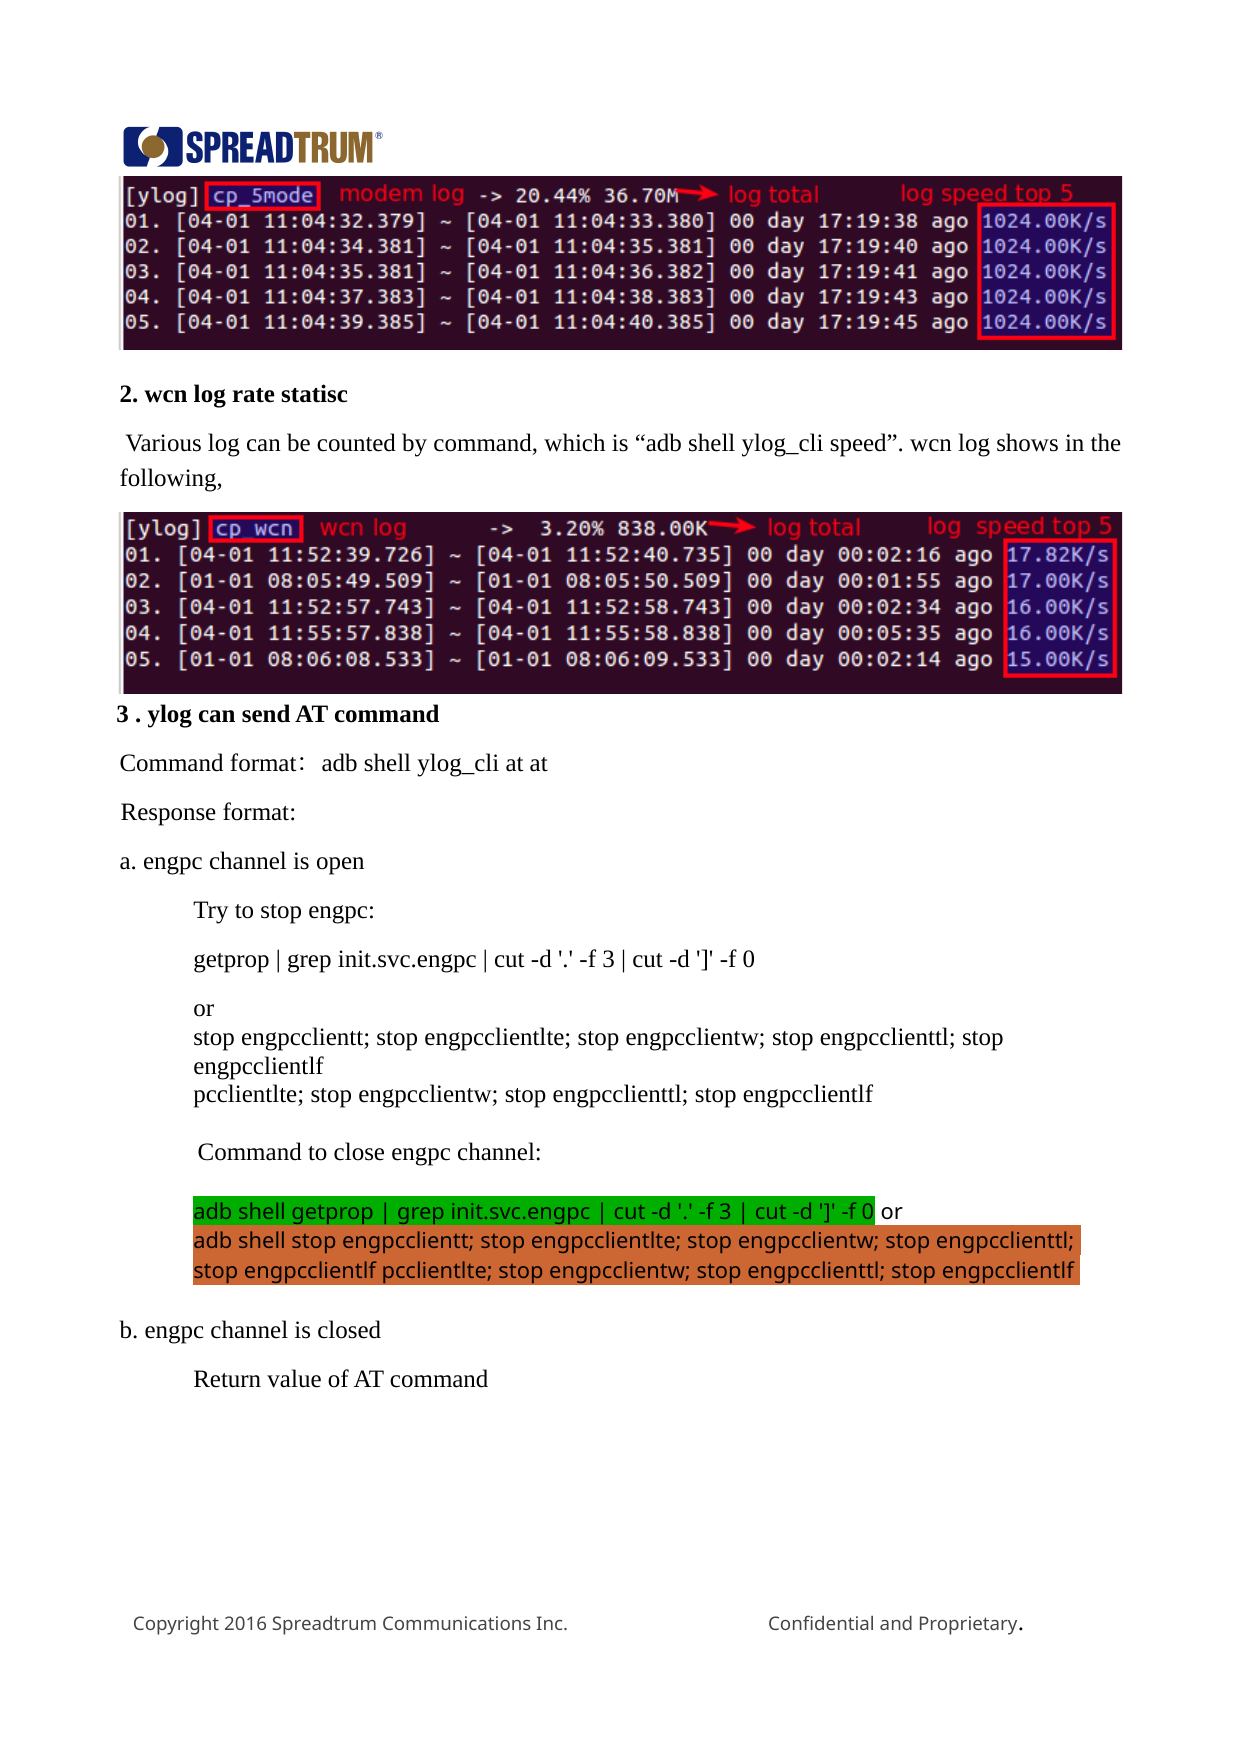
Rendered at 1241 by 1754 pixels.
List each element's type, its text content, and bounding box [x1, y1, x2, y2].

list 3 . ylog can send AT command [78, 694, 1122, 728]
list adb shell stop engpcclientt; stop engpcclientlte; stop engpcclientw; stop engpcclienttl; stop engpcclientlf pcclientlte; stop engpcclientw; stop engpcclienttl; stop engpcclientlf [156, 1225, 1122, 1285]
list a. engpc channel is open [82, 846, 1122, 875]
picture [118, 176, 1123, 350]
list pcclientlte; stop engpcclientw; stop engpcclienttl; stop engpcclientlf [156, 1079, 1122, 1108]
picture [118, 512, 1123, 694]
list stop engpcclientt; stop engpcclientlte; stop engpcclientw; stop engpcclienttl; stop engpcclientlf [156, 1022, 1122, 1079]
picture [120, 123, 386, 168]
list Response format: [83, 797, 1122, 826]
list 2. wcn log rate statisc [82, 379, 1122, 408]
list Try to stop engpc: [156, 895, 1122, 924]
list Various log can be counted by command, which is “adb shell ylog_cli speed”. wcn log shows in the following, [82, 428, 1122, 492]
list adb shell getprop | grep init.svc.engpc | cut -d '.' -f 3 | cut -d ']' -f 0 or [156, 1196, 1122, 1225]
list b. engpc channel is closed [82, 1315, 1122, 1343]
list getprop | grep init.svc.engpc | cut -d '.' -f 3 | cut -d ']' -f 0 [156, 944, 1122, 973]
list Command format：adb shell ylog_cli at at [82, 748, 1122, 777]
list Return value of AT command [156, 1364, 1122, 1393]
list Command to close engpc channel: [160, 1137, 1122, 1166]
list or [156, 993, 1122, 1022]
